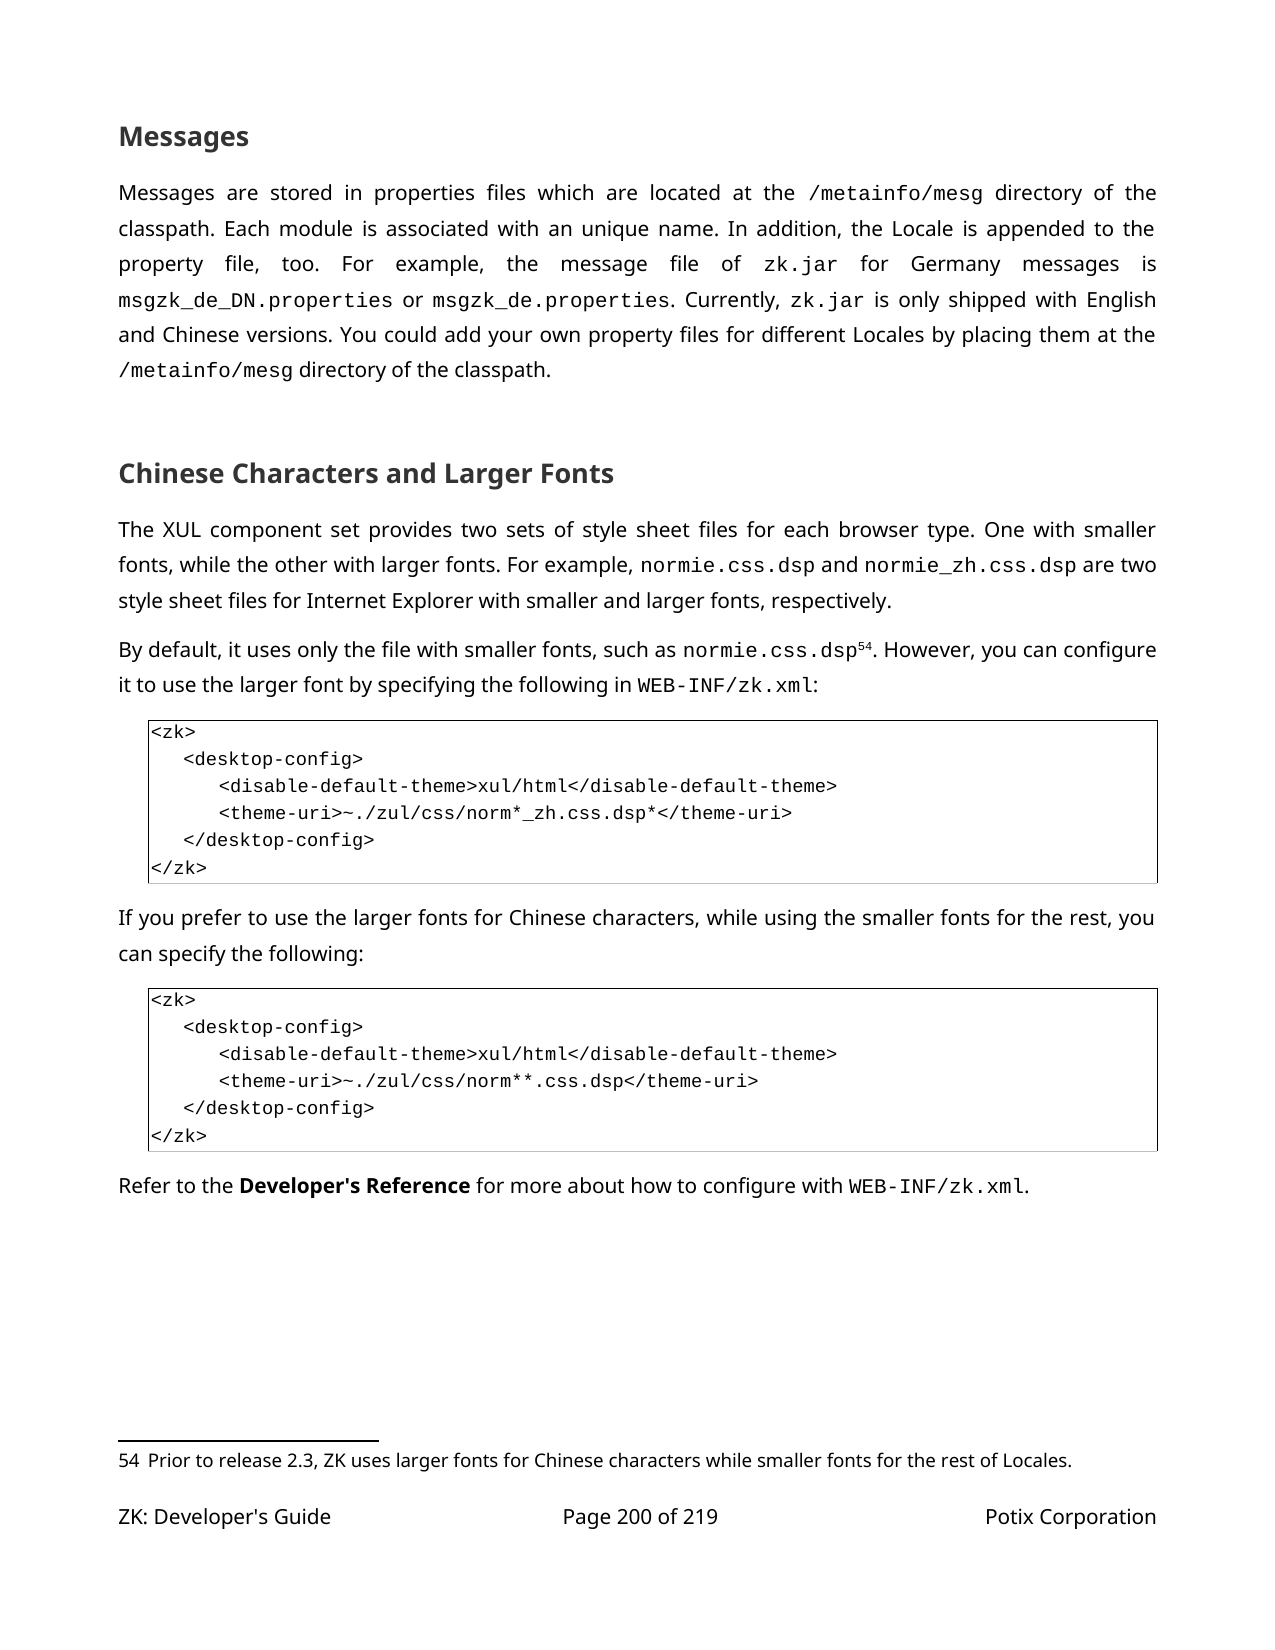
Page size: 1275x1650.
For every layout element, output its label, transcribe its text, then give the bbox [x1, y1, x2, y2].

text <zk> [149, 989, 1157, 1012]
text <theme-uri>~./zul/css/norm**.css.dsp</theme-uri> [149, 1069, 1157, 1093]
subtitle Messages [118, 118, 1157, 155]
text Messages are stored in properties files which are located at the /metainfo/mesg directory of the classpath. Each module is associated with an unique name. In addition, the Locale is appended to the property file, too. For example, the message file of zk.jar for Germany messages is msgzk_de_DN.properties or msgzk_de.properties. Currently, zk.jar is only shipped with English and Chinese versions. You could add your own property files for different Locales by placing them at the /metainfo/mesg directory of the classpath. [118, 178, 1157, 384]
text </desktop-config> [149, 828, 1157, 853]
text Refer to the Developer's Reference for more about how to configure with WEB-INF/zk.xml. [118, 1171, 1157, 1200]
text By default, it uses only the file with smaller fonts, such as normie.css.dsp. However, you can configure it to use the larger font by specifying the following in WEB-INF/zk.xml: [118, 635, 1157, 699]
text <disable-default-theme>xul/html</disable-default-theme> [149, 1042, 1157, 1066]
text Prior to release 2.3, ZK uses larger fonts for Chinese characters while smaller fonts for the rest of Locales. [118, 1447, 1157, 1473]
text <desktop-config> [149, 1015, 1157, 1039]
text <zk> [149, 721, 1157, 744]
text If you prefer to use the larger fonts for Chinese characters, while using the smaller fonts for the rest, you can specify the following: [118, 903, 1157, 967]
text <theme-uri>~./zul/css/norm*_zh.css.dsp*</theme-uri> [149, 801, 1157, 825]
text </desktop-config> [149, 1096, 1157, 1121]
text </zk> [149, 856, 1157, 883]
text The XUL component set provides two sets of style sheet files for each browser type. One with smaller fonts, while the other with larger fonts. For example, normie.css.dsp and normie_zh.css.dsp are two style sheet files for Internet Explorer with smaller and larger fonts, respectively. [118, 515, 1157, 614]
text <disable-default-theme>xul/html</disable-default-theme> [149, 774, 1157, 798]
subtitle Chinese Characters and Larger Fonts [118, 455, 1157, 492]
text <desktop-config> [149, 747, 1157, 771]
text </zk> [149, 1123, 1157, 1151]
